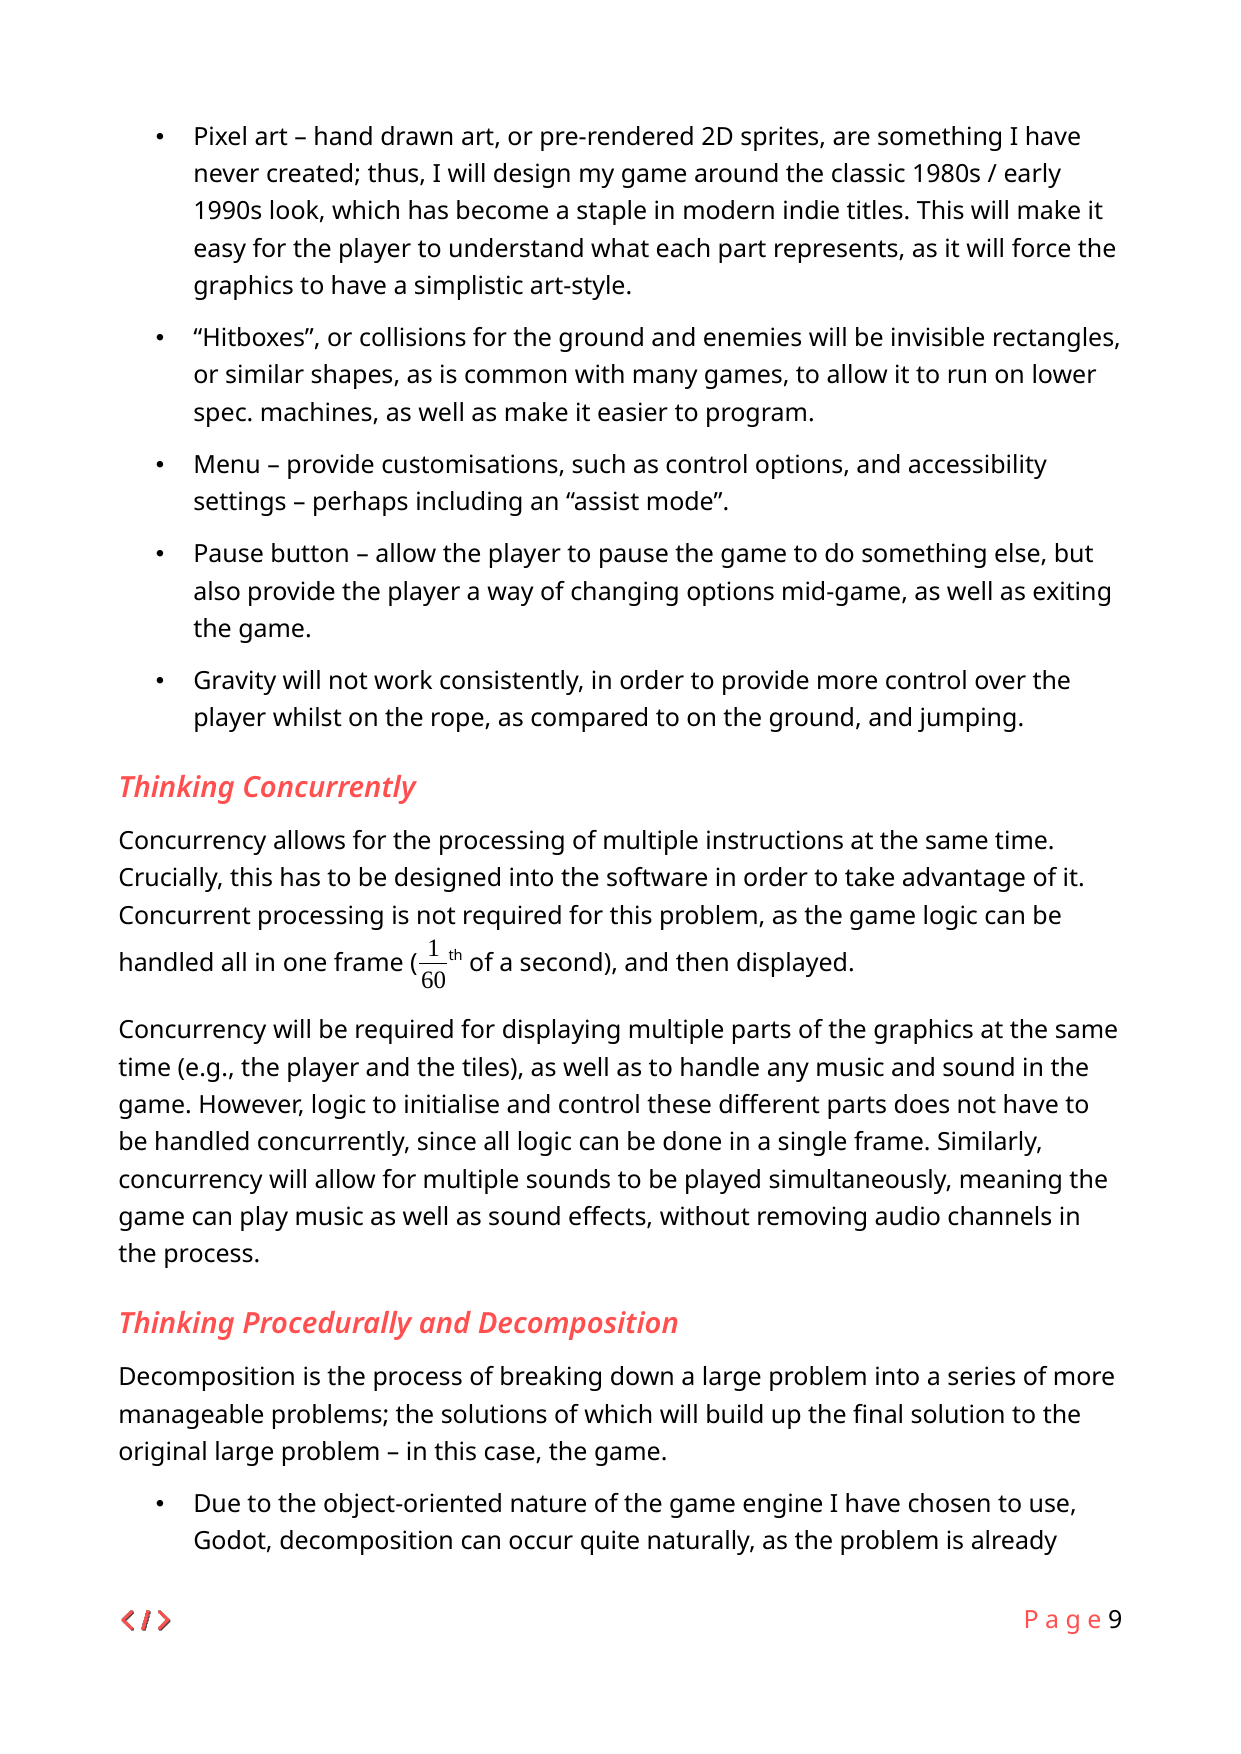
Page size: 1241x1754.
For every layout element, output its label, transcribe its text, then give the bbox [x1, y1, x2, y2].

subtitle Thinking Procedurally and Decomposition [118, 1303, 1122, 1342]
text Concurrency will be required for displaying multiple parts of the graphics at the same time (e.g., the player and the tiles), as well as to handle any music and sound in the game. However, logic to initialise and control these different parts does not have to be handled concurrently, since all logic can be done in a single frame. Similarly, concurrency will allow for multiple sounds to be played simultaneously, meaning the game can play music as well as sound effects, without removing audio channels in the process. [118, 1012, 1122, 1270]
list Gravity will not work consistently, in order to provide more control over the player whilst on the rope, as compared to on the ground, and jumping. [156, 663, 1122, 734]
list Menu – provide customisations, such as control options, and accessibility settings – perhaps including an “assist mode”. [156, 446, 1122, 518]
list Due to the object-oriented nature of the game engine I have chosen to use, Godot, decomposition can occur quite naturally, as the problem is already [156, 1486, 1122, 1557]
text Decomposition is the process of breaking down a large problem into a series of more manageable problems; the solutions of which will build up the final solution to the original large problem – in this case, the game. [118, 1359, 1122, 1468]
list “Hitboxes”, or collisions for the ground and enemies will be invisible rectangles, or similar shapes, as is common with many games, to allow it to run on lower spec. machines, as well as make it easier to program. [156, 320, 1122, 428]
text Concurrency allows for the processing of multiple instructions at the same time. Crucially, this has to be designed into the software in order to take advantage of it. Concurrent processing is not required for this problem, as the game logic can be handled all in one frame (th of a second), and then displayed. [118, 823, 1122, 994]
picture [116, 1591, 175, 1649]
list Pause button – allow the player to pause the game to do something else, but also provide the player a way of changing options mid-game, as well as exiting the game. [156, 536, 1122, 645]
subtitle Thinking Concurrently [118, 767, 1122, 806]
list Pixel art – hand drawn art, or pre-rendered 2D sprites, are something I have never created; thus, I will design my game around the classic 1980s / early 1990s look, which has become a staple in modern indie titles. This will make it easy for the player to understand what each part represents, as it will force the graphics to have a simplistic art-style. [156, 118, 1122, 302]
